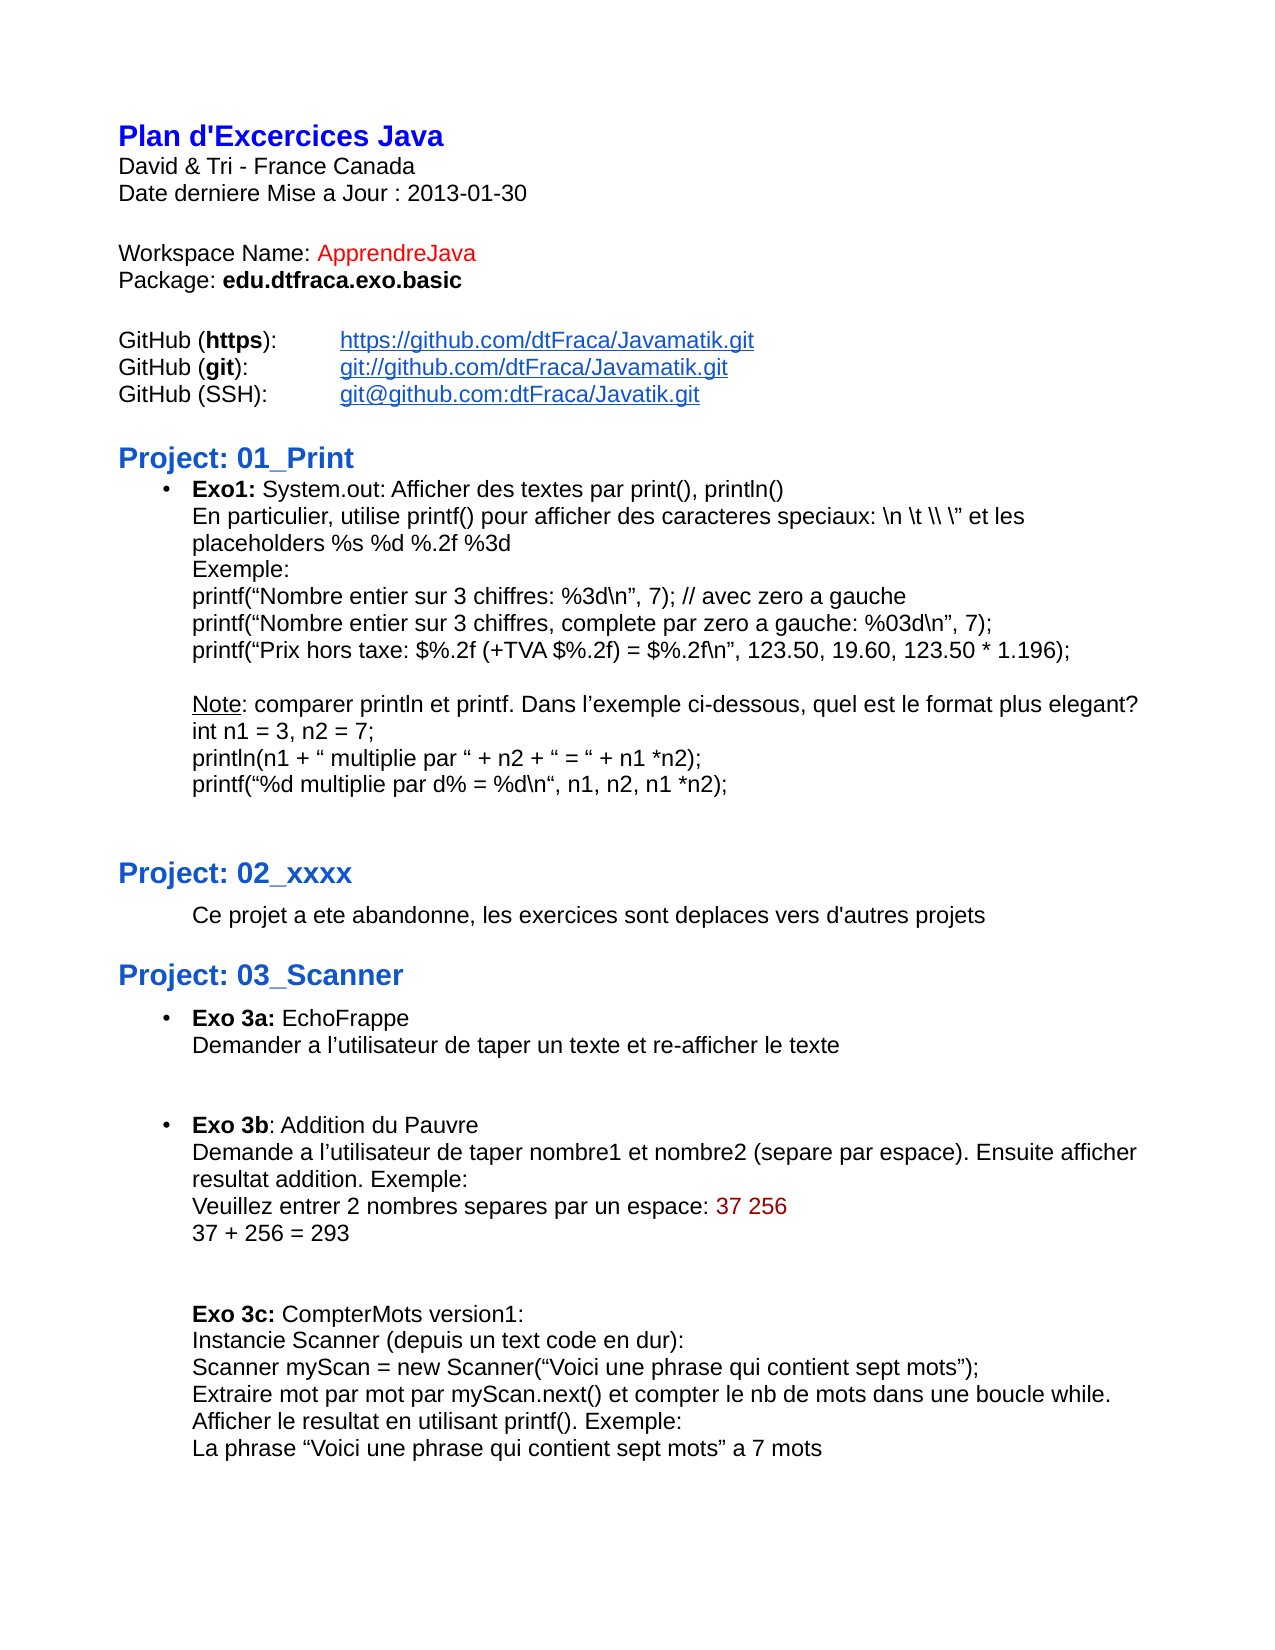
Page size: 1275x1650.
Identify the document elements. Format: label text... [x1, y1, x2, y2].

list Ce projet a ete abandonne, les exercices sont deplaces vers d'autres projets [162, 902, 1157, 929]
text Plan d'Excercices Java David & Tri - France Canada Date derniere Mise a Jour : 2013-01-30 Workspace Name: ApprendreJava Package: edu.dtfraca.exo.basic GitHub (https): https://github.com/dtFraca/Javamatik.git GitHub (git): git://github.com/dtFraca/Javamatik.git GitHub (SSH): git@github.com:dtFraca/Javatik.git Project: 01_Print [118, 118, 1157, 475]
list Exo 3b: Addition du Pauvre Demande a l’utilisateur de taper nombre1 et nombre2 (separe par espace). Ensuite afficher resultat addition. Exemple: Veuillez entrer 2 nombres separes par un espace: 37 256 37 + 256 = 293 Exo 3c: CompterMots version1: Instancie Scanner (depuis un text code en dur): Scanner myScan = new Scanner(“Voici une phrase qui contient sept mots”); Extraire mot par mot par myScan.next() et compter le nb de mots dans une boucle while. Afficher le resultat en utilisant printf(). Exemple: La phrase “Voici une phrase qui contient sept mots” a 7 mots [162, 1112, 1157, 1515]
text Project: 03_Scanner [118, 929, 1157, 991]
list Exo1: System.out: Afficher des textes par print(), println() En particulier, utilise printf() pour afficher des caracteres speciaux: \n \t \\ \” et les placeholders %s %d %.2f %3d Exemple: printf(“Nombre entier sur 3 chiffres: %3d\n”, 7); // avec zero a gauche printf(“Nombre entier sur 3 chiffres, complete par zero a gauche: %03d\n”, 7); printf(“Prix hors taxe: $%.2f (+TVA $%.2f) = $%.2f\n”, 123.50, 19.60, 123.50 * 1.196); Note: comparer println et printf. Dans l’exemple ci-dessous, quel est le format plus elegant? int n1 = 3, n2 = 7; println(n1 + “ multiplie par “ + n2 + “ = “ + n1 *n2); printf(“%d multiplie par d% = %d\n“, n1, n2, n1 *n2); [162, 475, 1157, 798]
list Exo 3a: EchoFrappe Demander a l’utilisateur de taper un texte et re-afficher le texte [162, 1004, 1157, 1112]
text Project: 02_xxxx [118, 798, 1157, 889]
